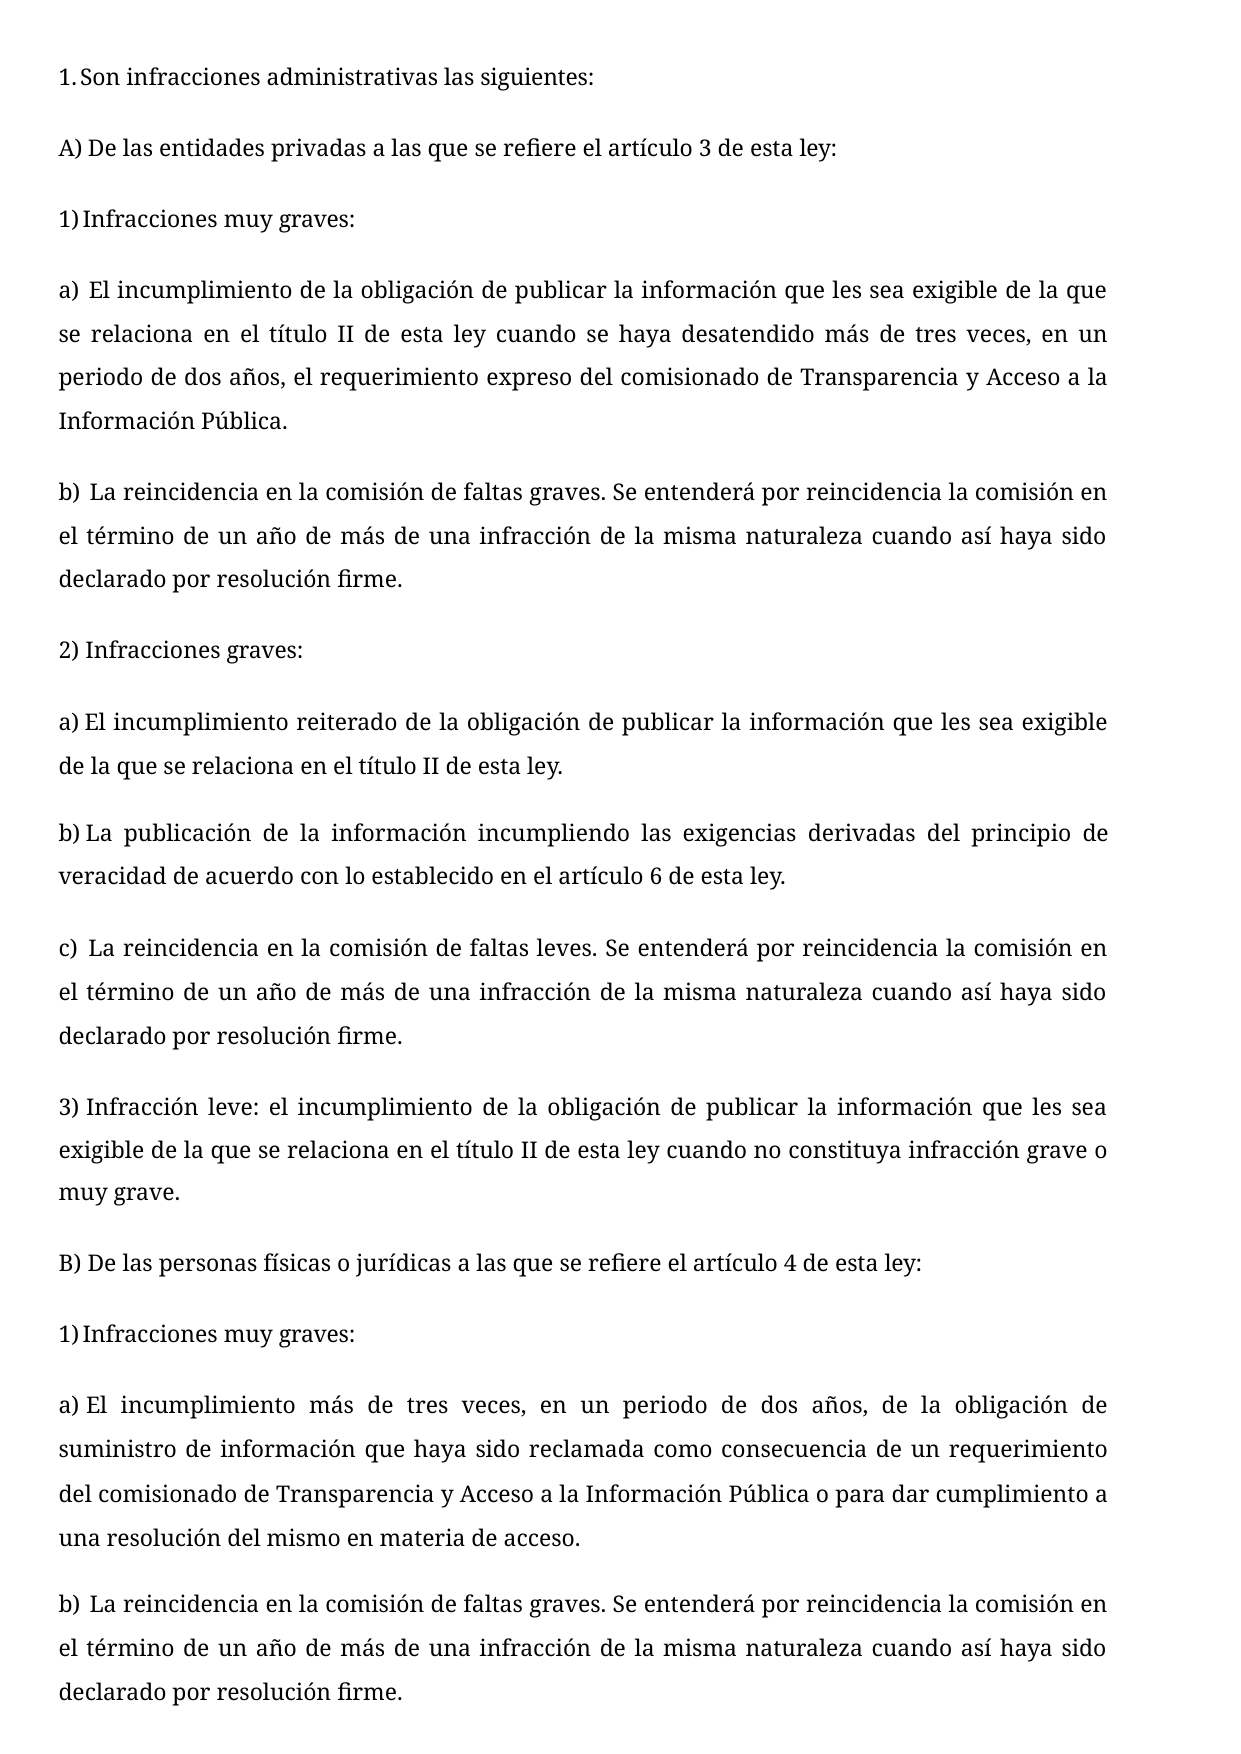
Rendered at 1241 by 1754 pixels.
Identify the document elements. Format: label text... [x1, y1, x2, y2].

list El incumplimiento de la obligación de publicar la información que les sea exigible de la que se relaciona en el título II de esta ley cuando se haya desatendido más de tres veces, en un periodo de dos años, el requerimiento expreso del comisionado de Transparencia y Acceso a la Información Pública. [58, 274, 1109, 436]
list Infracciones muy graves: [58, 203, 1121, 234]
list Infracciones muy graves: [58, 1318, 1121, 1349]
list La reincidencia en la comisión de faltas graves. Se entenderá por reincidencia la comisión en el término de un año de más de una infracción de la misma naturaleza cuando así haya sido declarado por resolución firme. [58, 476, 1109, 595]
list La reincidencia en la comisión de faltas leves. Se entenderá por reincidencia la comisión en el término de un año de más de una infracción de la misma naturaleza cuando así haya sido declarado por resolución firme. [58, 932, 1109, 1051]
list Infracciones graves: [58, 634, 1121, 666]
list Infracción leve: el incumplimiento de la obligación de publicar la información que les sea exigible de la que se relaciona en el título II de esta ley cuando no constituya infracción grave o muy grave. [58, 1091, 1109, 1208]
list El incumplimiento reiterado de la obligación de publicar la información que les sea exigible de la que se relaciona en el título II de esta ley. [58, 706, 1109, 781]
list La publicación de la información incumpliendo las exigencias derivadas del principio de veracidad de acuerdo con lo establecido en el artículo 6 de esta ley. [58, 817, 1109, 891]
list De las entidades privadas a las que se refiere el artículo 3 de esta ley: [58, 131, 1121, 163]
list El incumplimiento más de tres veces, en un periodo de dos años, de la obligación de suministro de información que haya sido reclamada como consecuencia de un requerimiento del comisionado de Transparencia y Acceso a la Información Pública o para dar cumplimiento a una resolución del mismo en materia de acceso. [58, 1389, 1109, 1553]
list Son infracciones administrativas las siguientes: [58, 60, 1121, 92]
list La reincidencia en la comisión de faltas graves. Se entenderá por reincidencia la comisión en el término de un año de más de una infracción de la misma naturaleza cuando así haya sido declarado por resolución firme. [58, 1588, 1109, 1707]
list De las personas físicas o jurídicas a las que se refiere el artículo 4 de esta ley: [58, 1247, 1121, 1278]
